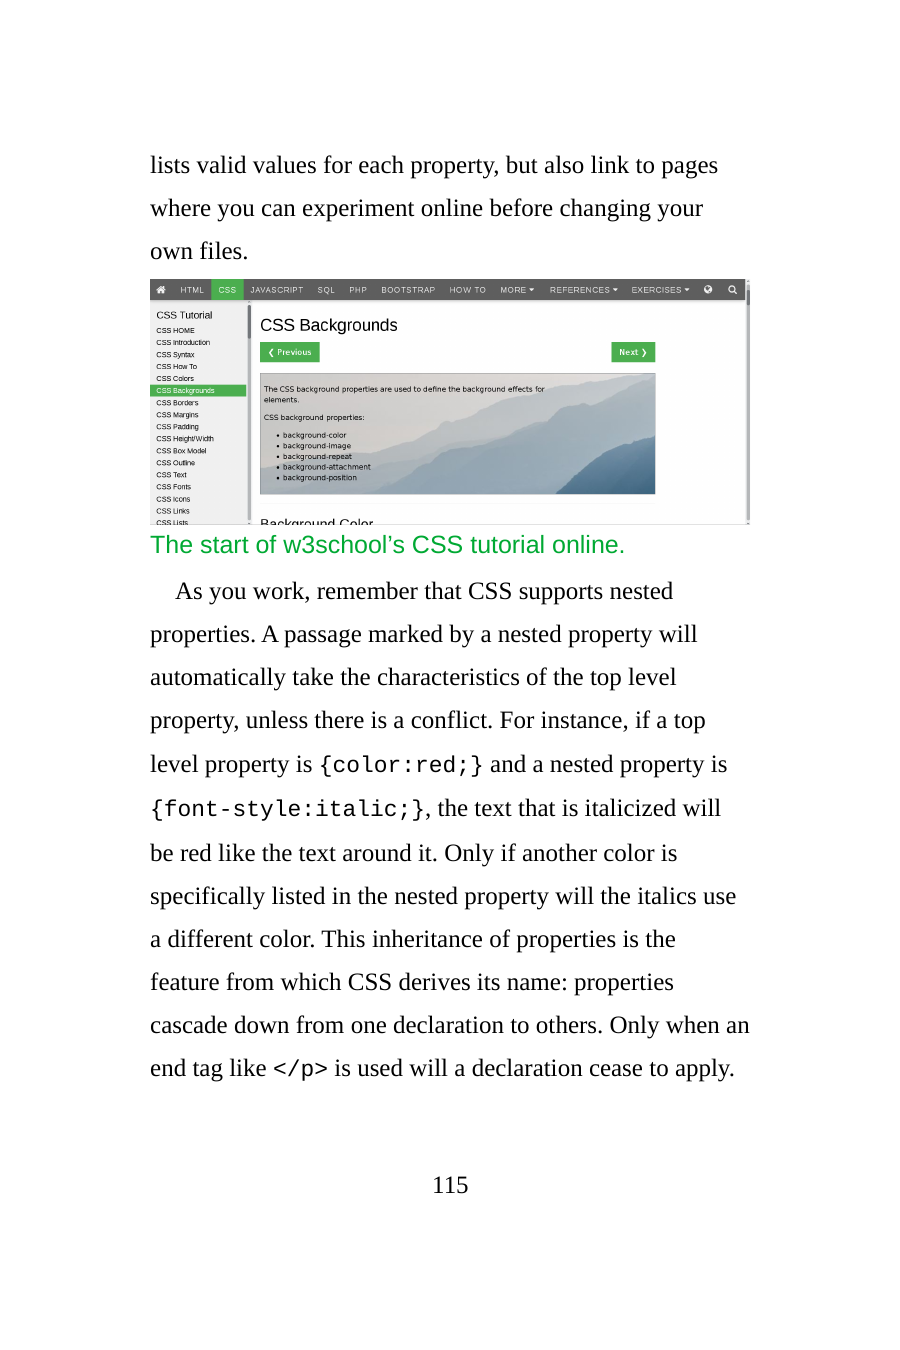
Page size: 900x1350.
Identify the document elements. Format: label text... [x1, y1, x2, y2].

picture [150, 279, 750, 525]
text The start of w3school’s CSS tutorial online. [150, 525, 750, 558]
text lists valid values for each property, but also link to pages where you can experiment online before changing your own files. [150, 150, 750, 265]
text As you work, remember that CSS supports nested properties. A passage marked by a nested property will automatically take the characteristics of the top level property, unless there is a conflict. For instance, if a top level property is {color:red;} and a nested property is {font-style:italic;}, the text that is italicized will be red like the text around it. Only if another color is specifically listed in the nested property will the italics use a different color. This inheritance of properties is the feature from which CSS derives its name: properties cascade down from one declaration to others. Only when an end tag like </p> is used will a declaration cease to apply. [150, 576, 750, 1084]
